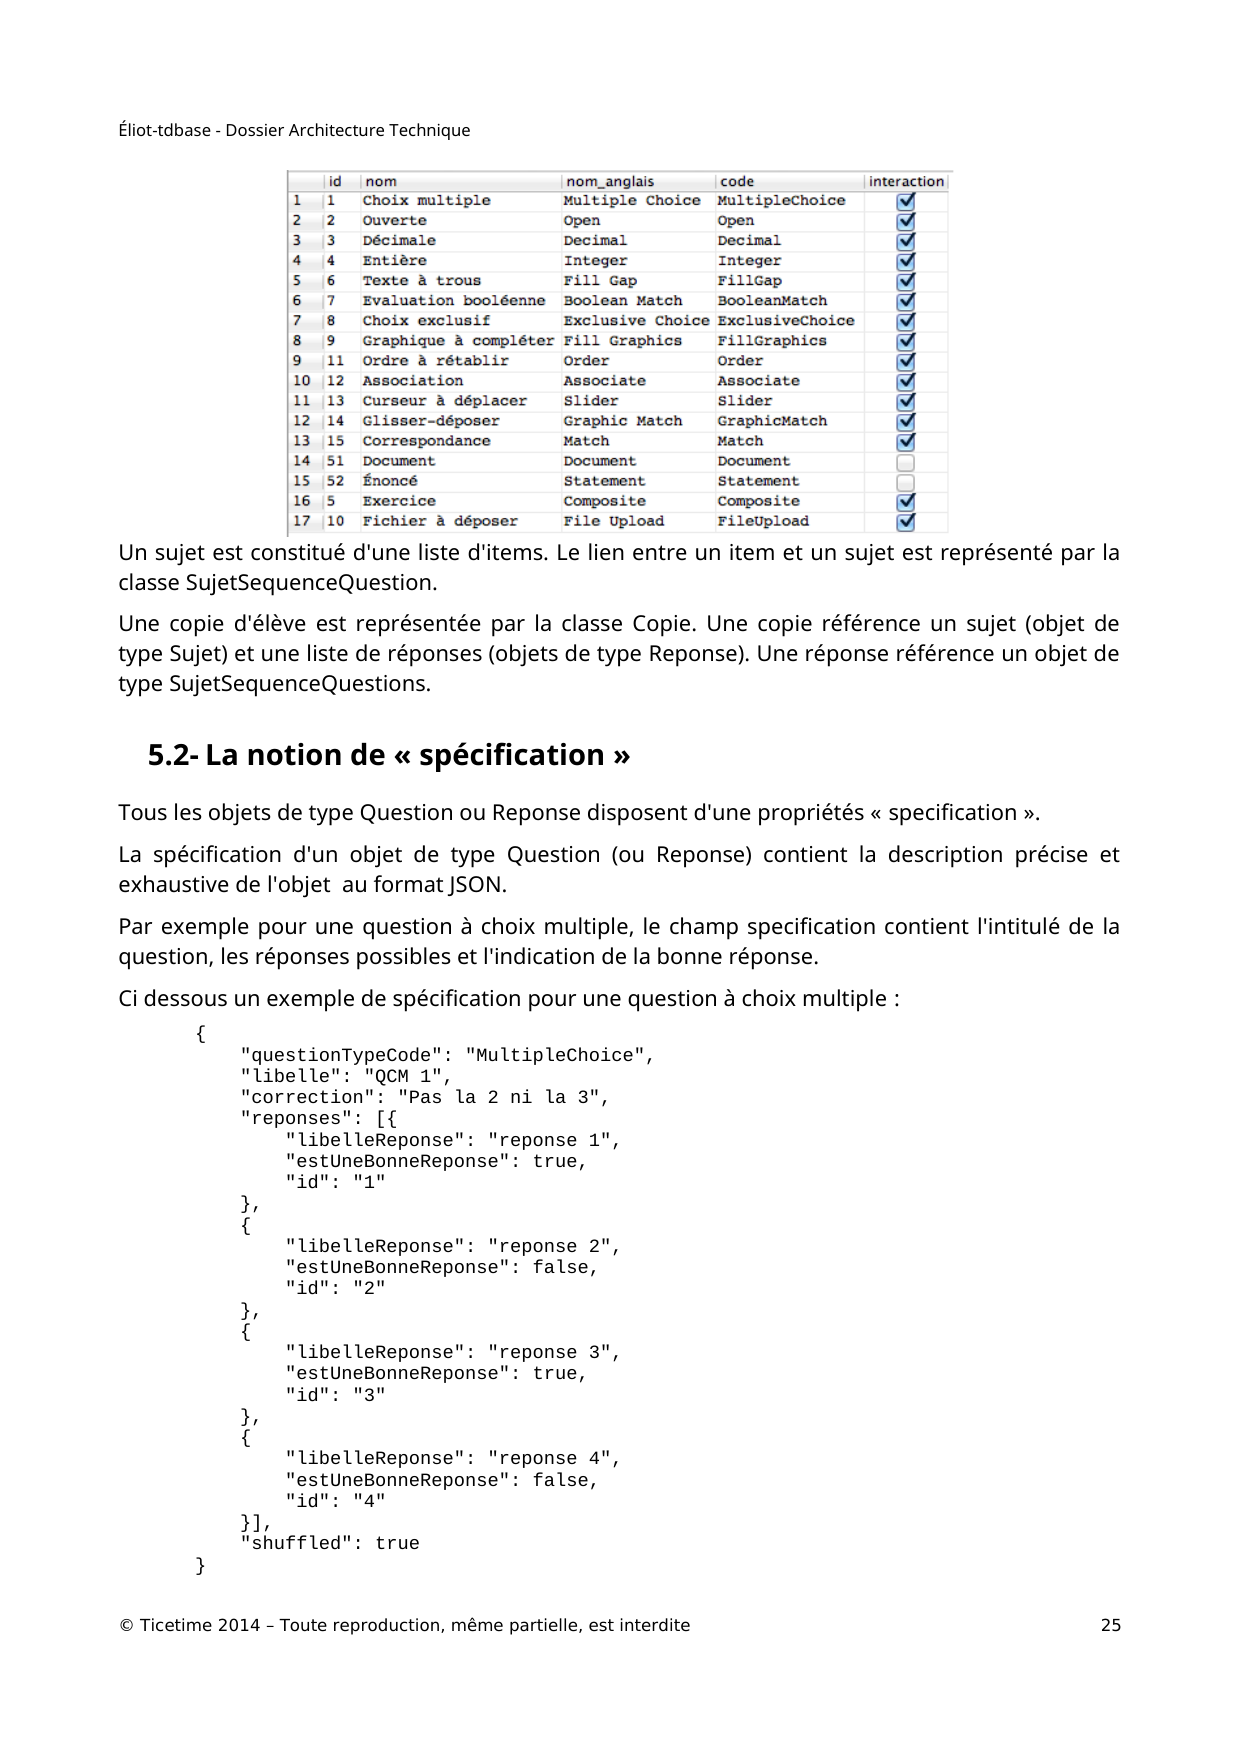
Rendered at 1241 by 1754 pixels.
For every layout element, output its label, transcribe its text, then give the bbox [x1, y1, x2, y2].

text }, [195, 1194, 1122, 1216]
text { [195, 1322, 1122, 1343]
text Ci dessous un exemple de spécification pour une question à choix multiple : [118, 982, 1122, 1012]
text "libelleReponse": "reponse 3", [195, 1343, 1122, 1364]
text "estUneBonneReponse": false, [195, 1471, 1122, 1492]
text "shuffled": true [195, 1534, 1122, 1556]
text "libelleReponse": "reponse 1", [195, 1131, 1122, 1152]
text "id": "3" [195, 1386, 1122, 1407]
text "libelle": "QCM 1", [195, 1067, 1122, 1088]
text Par exemple pour une question à choix multiple, le champ specification contient l'intitulé de la question, les réponses possibles et l'indication de la bonne réponse. [118, 911, 1122, 971]
text "questionTypeCode": "MultipleChoice", [195, 1046, 1122, 1067]
text { [195, 1216, 1122, 1237]
text "correction": "Pas la 2 ni la 3", [195, 1088, 1122, 1109]
text }, [195, 1301, 1122, 1322]
text { [195, 1428, 1122, 1449]
text Tous les objets de type Question ou Reponse disposent d'une propriétés « specification ». [118, 797, 1122, 827]
subtitle La notion de « spécification » [118, 734, 1122, 773]
text Une copie d'élève est représentée par la classe Copie. Une copie référence un sujet (objet de type Sujet) et une liste de réponses (objets de type Reponse). Une réponse référence un objet de type SujetSequenceQuestions. [118, 608, 1122, 698]
text La spécification d'un objet de type Question (ou Reponse) contient la description précise et exhaustive de l'objet au format JSON. [118, 839, 1122, 899]
text "reponses": [{ [195, 1109, 1122, 1131]
text "estUneBonneReponse": false, [195, 1258, 1122, 1279]
text "id": "2" [195, 1279, 1122, 1301]
text } [195, 1556, 1122, 1577]
text }], [195, 1513, 1122, 1534]
picture [286, 170, 954, 537]
text "estUneBonneReponse": true, [195, 1152, 1122, 1173]
text "id": "1" [195, 1173, 1122, 1194]
text "estUneBonneReponse": true, [195, 1364, 1122, 1386]
text "id": "4" [195, 1492, 1122, 1513]
text }, [195, 1407, 1122, 1428]
text "libelleReponse": "reponse 4", [195, 1449, 1122, 1471]
text Un sujet est constitué d'une liste d'items. Le lien entre un item et un sujet est représenté par la classe SujetSequenceQuestion. [118, 537, 1122, 597]
text "libelleReponse": "reponse 2", [195, 1237, 1122, 1258]
text { [195, 1024, 1122, 1046]
